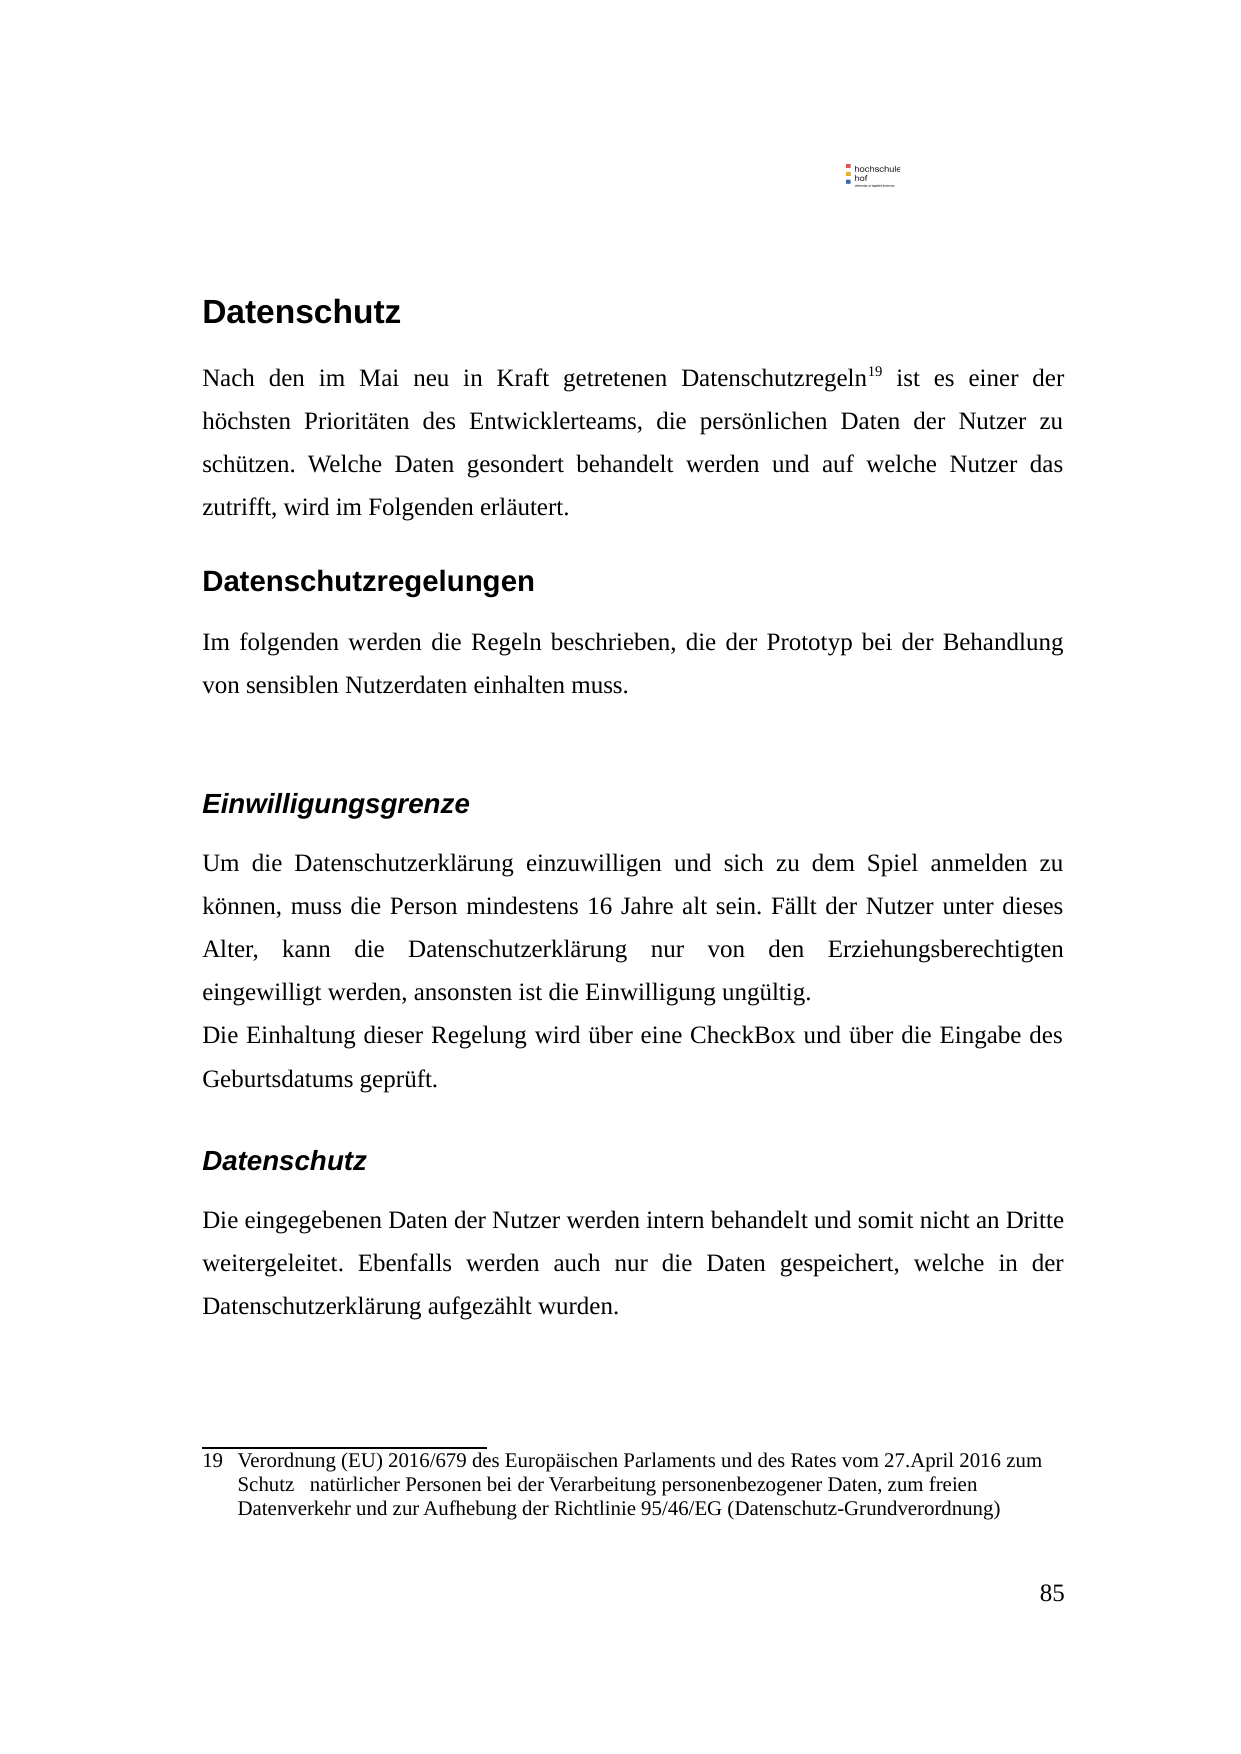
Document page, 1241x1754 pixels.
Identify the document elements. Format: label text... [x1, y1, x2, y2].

text Die Einhaltung dieser Regelung wird über eine CheckBox und über die Eingabe des Geburtsdatums geprüft. [202, 1021, 1064, 1092]
subtitle Datenschutzregelungen [202, 564, 1064, 598]
subtitle Datenschutz [202, 1144, 1064, 1176]
text Im folgenden werden die Regeln beschrieben, die der Prototyp bei der Behandlung von sensiblen Nutzerdaten einhalten muss. [202, 627, 1064, 699]
picture [846, 164, 901, 187]
text Verordnung (EU) 2016/679 des Europäischen Parlaments und des Rates vom 27.April 2016 zum Schutz natürlicher Personen bei der Verarbeitung personenbezogener Daten, zum freien Datenverkehr und zur Aufhebung der Richtlinie 95/46/EG (Datenschutz-Grundverordnung) [202, 1448, 1064, 1520]
text Nach den im Mai neu in Kraft getretenen Datenschutzregeln ist es einer der höchsten Prioritäten des Entwicklerteams, die persönlichen Daten der Nutzer zu schützen. Welche Daten gesondert behandelt werden und auf welche Nutzer das zutrifft, wird im Folgenden erläutert. [202, 363, 1064, 521]
subtitle Einwilligungsgrenze [202, 788, 1064, 819]
text Um die Datenschutzerklärung einzuwilligen und sich zu dem Spiel anmelden zu können, muss die Person mindestens 16 Jahre alt sein. Fällt der Nutzer unter dieses Alter, kann die Datenschutzerklärung nur von den Erziehungsberechtigten eingewilligt werden, ansonsten ist die Einwilligung ungültig. [202, 848, 1064, 1006]
text Die eingegebenen Daten der Nutzer werden intern behandelt und somit nicht an Dritte weitergeleitet. Ebenfalls werden auch nur die Daten gespeichert, welche in der Datenschutzerklärung aufgezählt wurden. [202, 1205, 1064, 1320]
subtitle Datenschutz [202, 292, 1064, 331]
